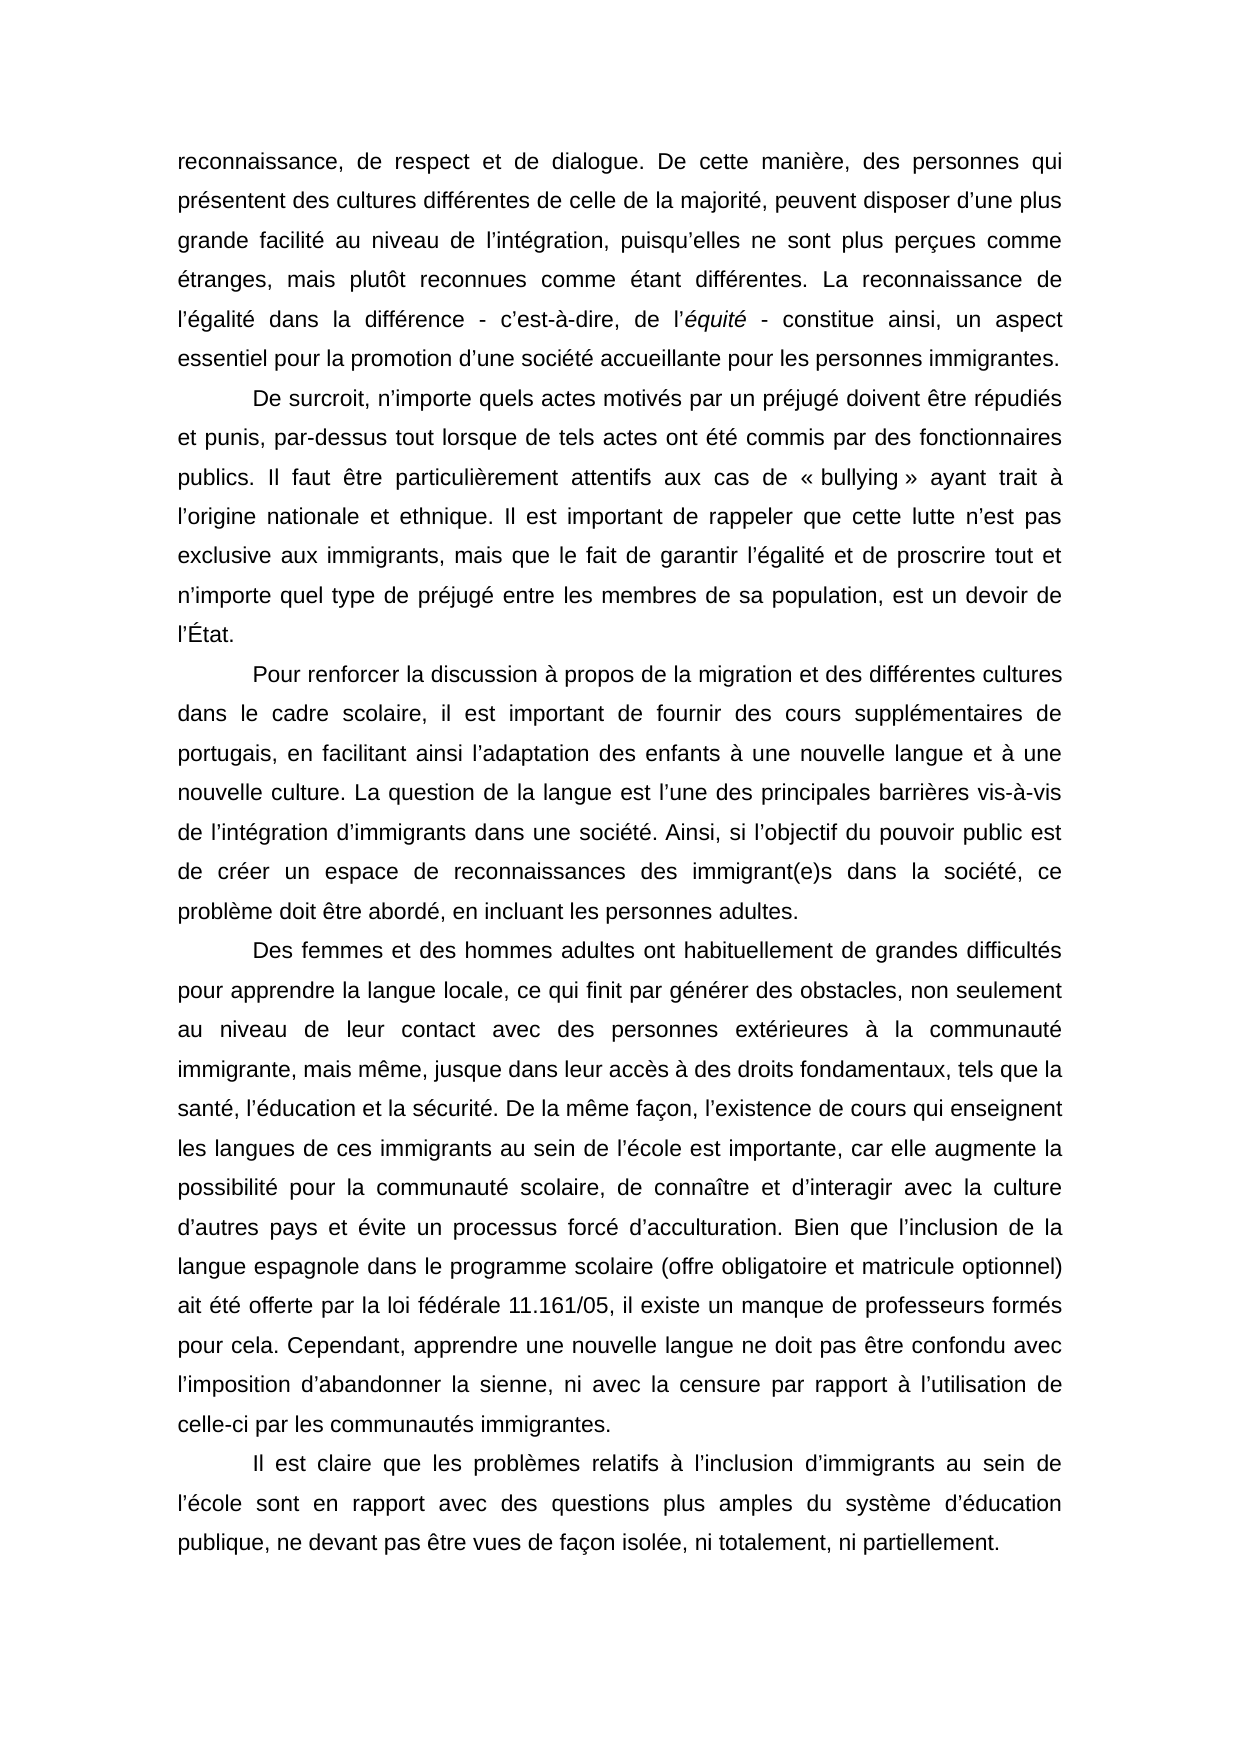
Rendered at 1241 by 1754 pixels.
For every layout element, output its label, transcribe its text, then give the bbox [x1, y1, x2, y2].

text Pour renforcer la discussion à propos de la migration et des différentes cultures dans le cadre scolaire, il est important de fournir des cours supplémentaires de portugais, en facilitant ainsi l’adaptation des enfants à une nouvelle langue et à une nouvelle culture. La question de la langue est l’une des principales barrières vis-à-vis de l’intégration d’immigrants dans une société. Ainsi, si l’objectif du pouvoir public est de créer un espace de reconnaissances des immigrant(e)s dans la société, ce problème doit être abordé, en incluant les personnes adultes. [177, 661, 1063, 924]
text De surcroit, n’importe quels actes motivés par un préjugé doivent être répudiés et punis, par-dessus tout lorsque de tels actes ont été commis par des fonctionnaires publics. Il faut être particulièrement attentifs aux cas de « bullying » ayant trait à l’origine nationale et ethnique. Il est important de rappeler que cette lutte n’est pas exclusive aux immigrants, mais que le fait de garantir l’égalité et de proscrire tout et n’importe quel type de préjugé entre les membres de sa population, est un devoir de l’État. [177, 384, 1063, 648]
text Des femmes et des hommes adultes ont habituellement de grandes difficultés pour apprendre la langue locale, ce qui finit par générer des obstacles, non seulement au niveau de leur contact avec des personnes extérieures à la communauté immigrante, mais même, jusque dans leur accès à des droits fondamentaux, tels que la santé, l’éducation et la sécurité. De la même façon, l’existence de cours qui enseignent les langues de ces immigrants au sein de l’école est importante, car elle augmente la possibilité pour la communauté scolaire, de connaître et d’interagir avec la culture d’autres pays et évite un processus forcé d’acculturation. Bien que l’inclusion de la langue espagnole dans le programme scolaire (offre obligatoire et matricule optionnel) ait été offerte par la loi fédérale 11.161/05, il existe un manque de professeurs formés pour cela. Cependant, apprendre une nouvelle langue ne doit pas être confondu avec l’imposition d’abandonner la sienne, ni avec la censure par rapport à l’utilisation de celle-ci par les communautés immigrantes. [177, 937, 1063, 1437]
text reconnaissance, de respect et de dialogue. De cette manière, des personnes qui présentent des cultures différentes de celle de la majorité, peuvent disposer d’une plus grande facilité au niveau de l’intégration, puisqu’elles ne sont plus perçues comme étranges, mais plutôt reconnues comme étant différentes. La reconnaissance de l’égalité dans la différence - c’est-à-dire, de l’équité - constitue ainsi, un aspect essentiel pour la promotion d’une société accueillante pour les personnes immigrantes. [177, 148, 1063, 371]
text Il est claire que les problèmes relatifs à l’inclusion d’immigrants au sein de l’école sont en rapport avec des questions plus amples du système d’éducation publique, ne devant pas être vues de façon isolée, ni totalement, ni partiellement. [177, 1450, 1063, 1556]
